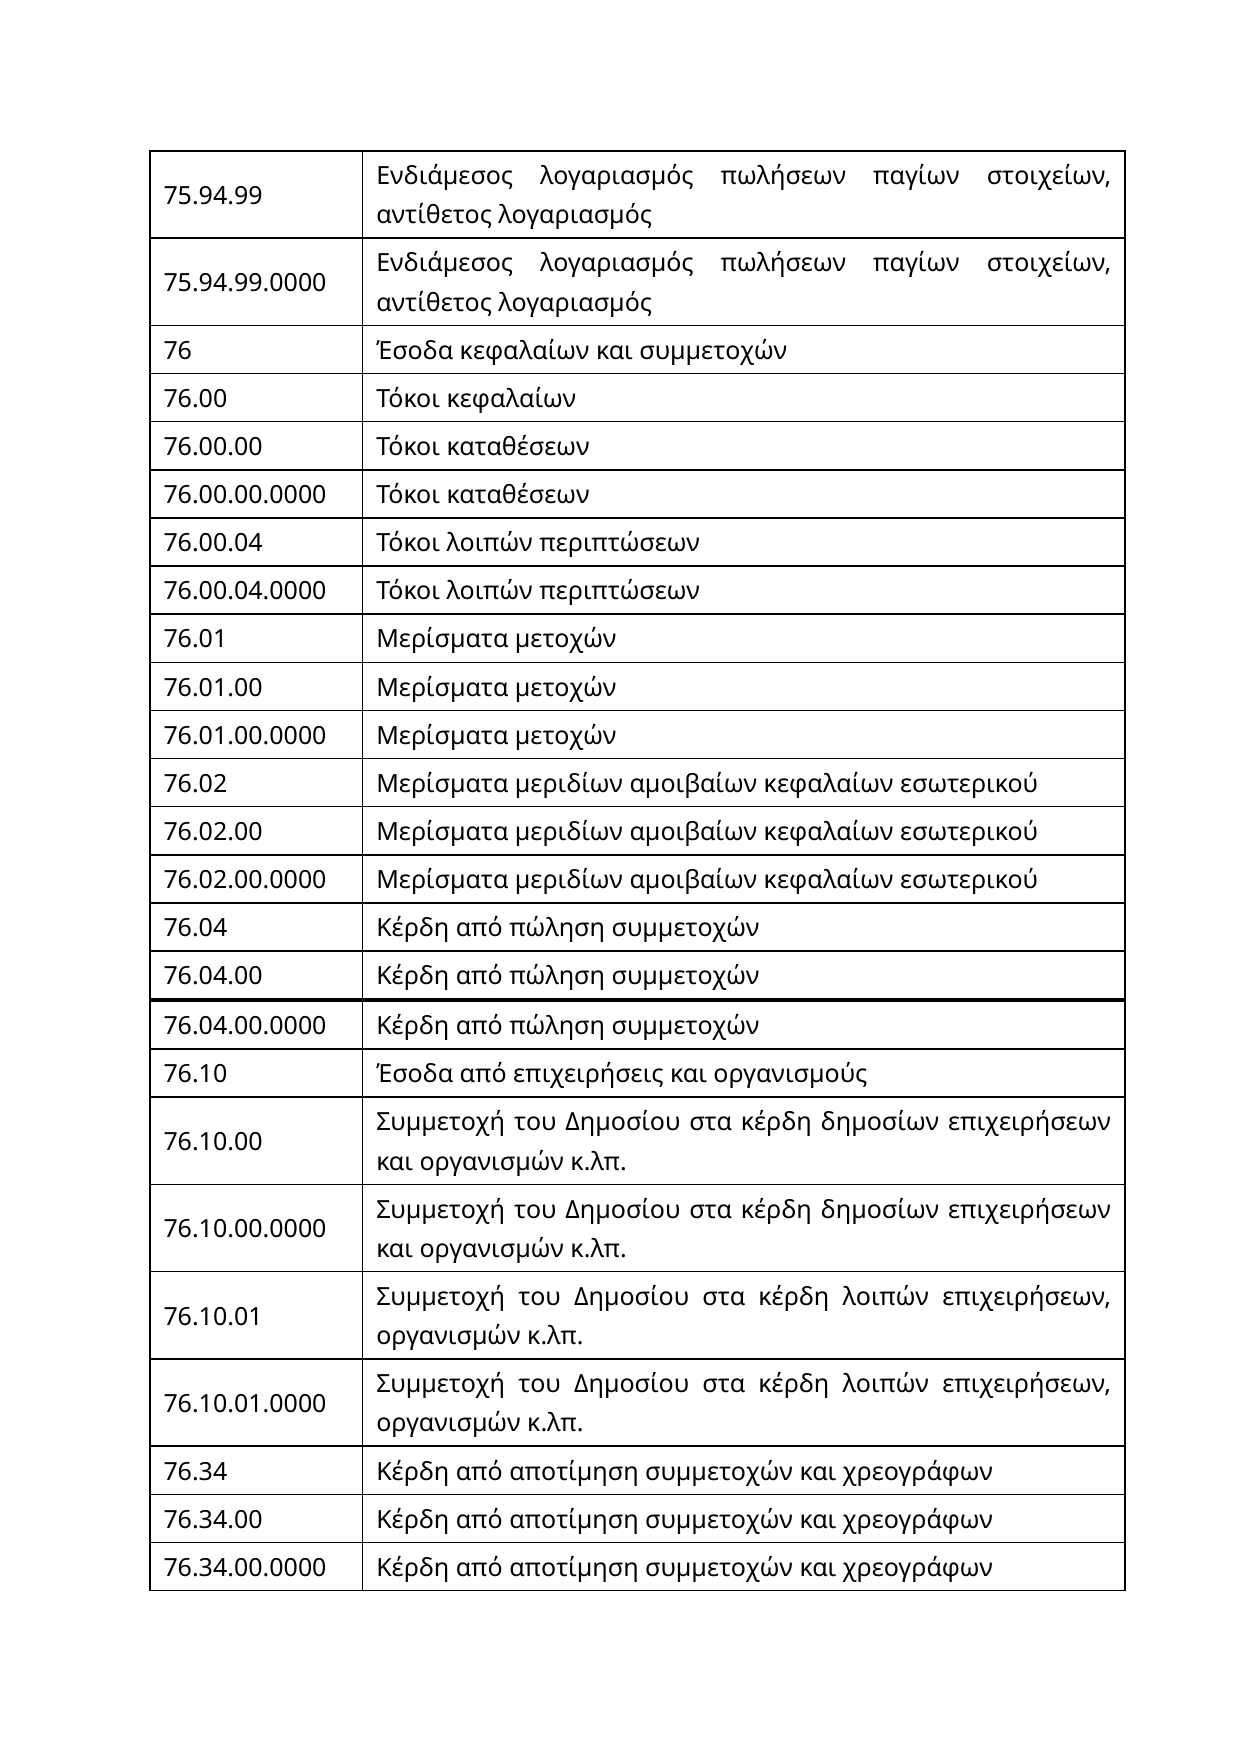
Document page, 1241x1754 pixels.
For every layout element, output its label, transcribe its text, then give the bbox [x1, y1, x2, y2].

table_cell 76.10.01.0000 [151, 1360, 362, 1445]
table_cell Συμμετοχή του Δημοσίου στα κέρδη δημοσίων επιχειρήσεων και οργανισμών κ.λπ. [363, 1185, 1124, 1271]
table_cell Συμμετοχή του Δημοσίου στα κέρδη λοιπών επιχειρήσεων, οργανισμών κ.λπ. [363, 1272, 1124, 1358]
table_cell Τόκοι λοιπών περιπτώσεων [363, 567, 1124, 613]
table_cell 76.10 [151, 1050, 362, 1096]
table_cell Κέρδη από αποτίμηση συμμετοχών και χρεογράφων [363, 1543, 1124, 1590]
table_cell Τόκοι κεφαλαίων [363, 374, 1124, 421]
table_cell 75.94.99 [151, 152, 362, 237]
table_cell 76.04 [151, 904, 362, 950]
table_cell Κέρδη από πώληση συμμετοχών [363, 904, 1124, 950]
table_cell 76.10.00 [151, 1098, 362, 1183]
table_cell Τόκοι καταθέσεων [363, 471, 1124, 517]
table_cell Κέρδη από αποτίμηση συμμετοχών και χρεογράφων [363, 1447, 1124, 1493]
table_cell Μερίσματα μεριδίων αμοιβαίων κεφαλαίων εσωτερικού [363, 759, 1124, 806]
table_cell 76.34.00 [151, 1495, 362, 1542]
table_cell 76.04.00 [151, 952, 362, 998]
table_cell Έσοδα από επιχειρήσεις και οργανισμούς [363, 1050, 1124, 1096]
table_cell Μερίσματα μεριδίων αμοιβαίων κεφαλαίων εσωτερικού [363, 807, 1124, 854]
table_cell Μερίσματα μετοχών [363, 663, 1124, 709]
table_cell 76.01.00 [151, 663, 362, 709]
table_cell 76.10.00.0000 [151, 1185, 362, 1271]
table_cell 76.10.01 [151, 1272, 362, 1358]
table_cell 76.00.04.0000 [151, 567, 362, 613]
table_cell 76.01.00.0000 [151, 711, 362, 758]
table_cell 76.00.00 [151, 422, 362, 469]
table_cell 75.94.99.0000 [151, 239, 362, 324]
table_cell 76 [151, 326, 362, 373]
table_cell 76.02.00.0000 [151, 856, 362, 902]
table_cell 76.00.00.0000 [151, 471, 362, 517]
table_cell Ενδιάμεσος λογαριασμός πωλήσεων παγίων στοιχείων, αντίθετος λογαριασμός [363, 152, 1124, 237]
table_cell 76.02.00 [151, 807, 362, 854]
table_cell Μερίσματα μετοχών [363, 711, 1124, 758]
table_cell Κέρδη από πώληση συμμετοχών [363, 952, 1124, 998]
table_cell Συμμετοχή του Δημοσίου στα κέρδη δημοσίων επιχειρήσεων και οργανισμών κ.λπ. [363, 1098, 1124, 1183]
table_cell 76.02 [151, 759, 362, 806]
table_cell Μερίσματα μεριδίων αμοιβαίων κεφαλαίων εσωτερικού [363, 856, 1124, 902]
table_cell Κέρδη από αποτίμηση συμμετοχών και χρεογράφων [363, 1495, 1124, 1542]
table_header Κέρδη από πώληση συμμετοχών [363, 1002, 1124, 1048]
table_header 76.04.00.0000 [151, 1002, 362, 1048]
table_cell Τόκοι λοιπών περιπτώσεων [363, 519, 1124, 565]
table_cell 76.00 [151, 374, 362, 421]
table_cell 76.01 [151, 615, 362, 661]
table_cell Έσοδα κεφαλαίων και συμμετοχών [363, 326, 1124, 373]
table_cell Μερίσματα μετοχών [363, 615, 1124, 661]
table_cell 76.00.04 [151, 519, 362, 565]
table_cell 76.34.00.0000 [151, 1543, 362, 1590]
table_cell Ενδιάμεσος λογαριασμός πωλήσεων παγίων στοιχείων, αντίθετος λογαριασμός [363, 239, 1124, 324]
table_cell Συμμετοχή του Δημοσίου στα κέρδη λοιπών επιχειρήσεων, οργανισμών κ.λπ. [363, 1360, 1124, 1445]
table_cell 76.34 [151, 1447, 362, 1493]
table_cell Τόκοι καταθέσεων [363, 422, 1124, 469]
